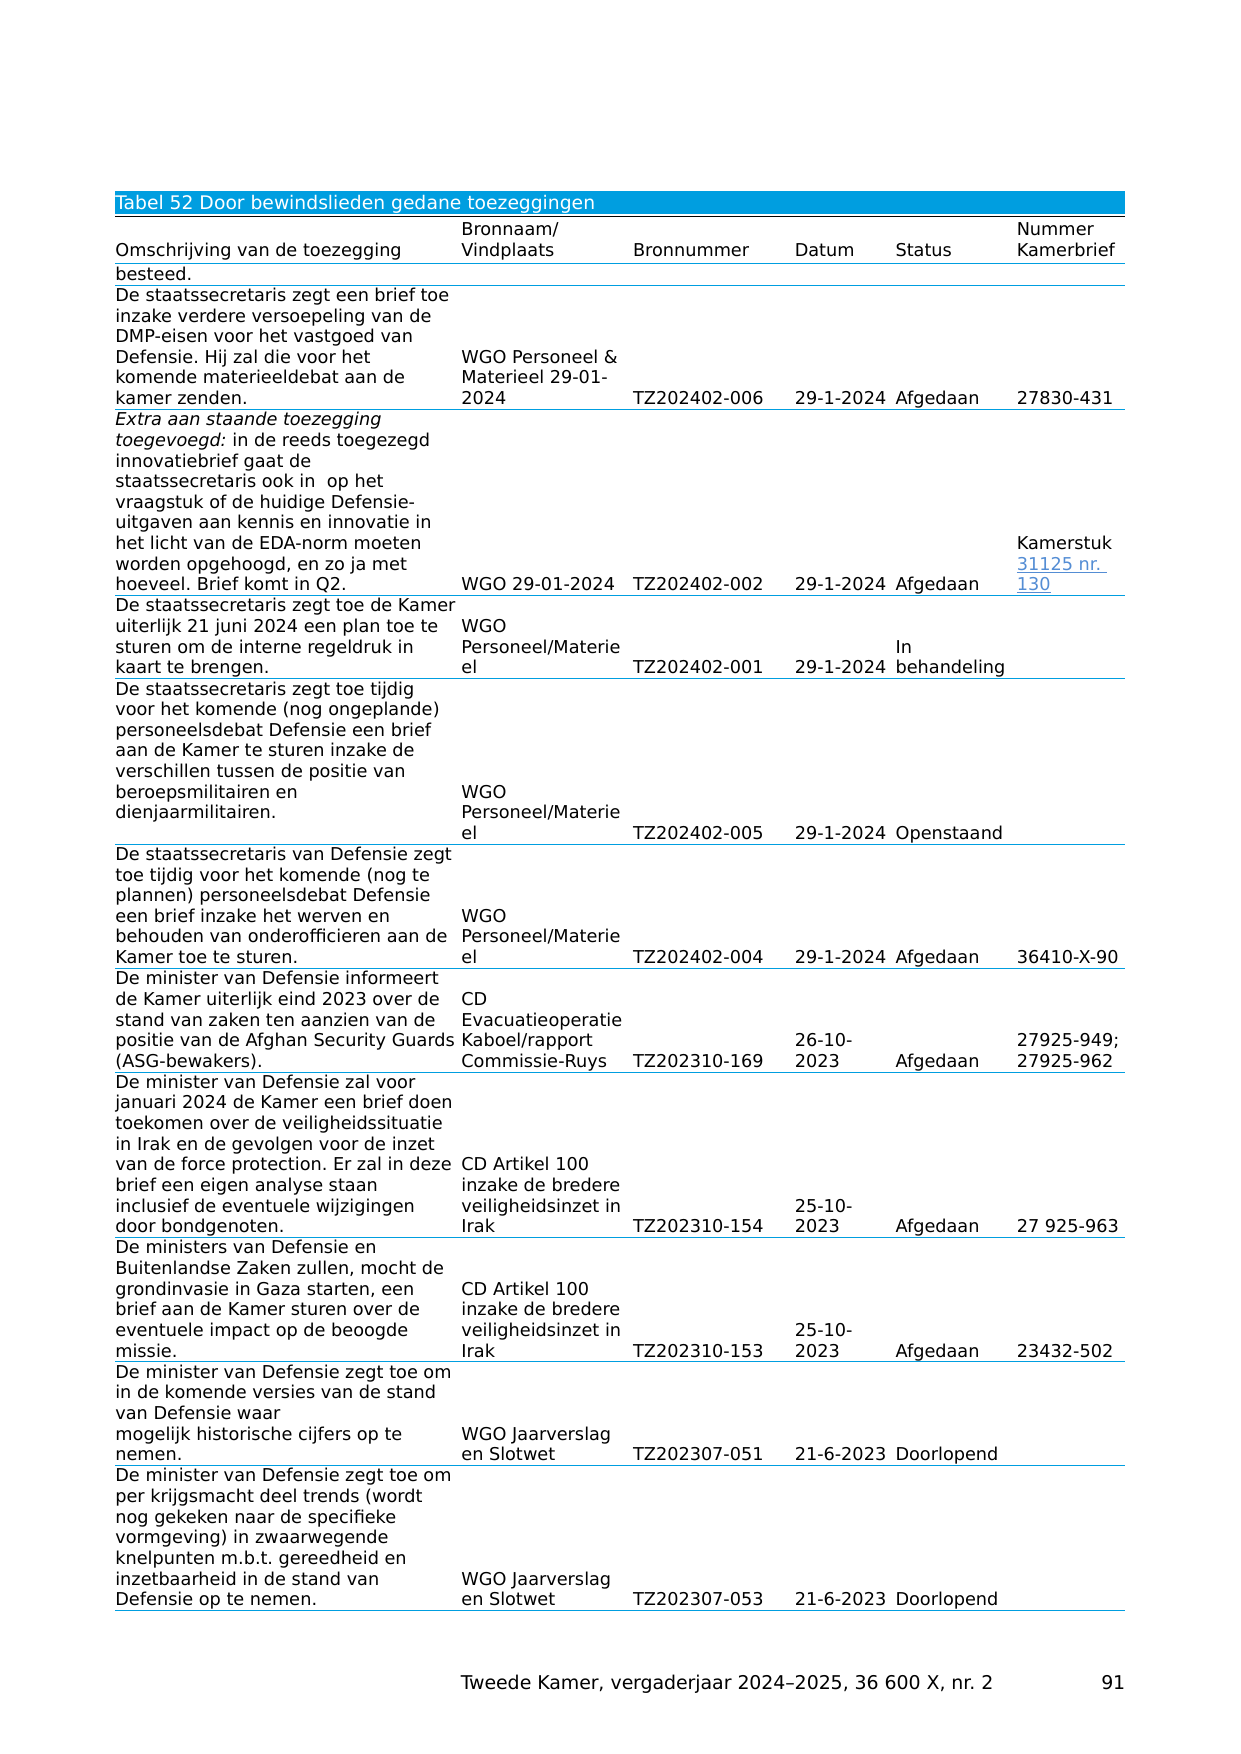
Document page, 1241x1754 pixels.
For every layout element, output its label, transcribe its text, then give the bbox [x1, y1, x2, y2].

table_cell 29-1-2024 [792, 679, 892, 843]
table_cell Status [893, 217, 1014, 263]
table_cell CD Evacuatieoperatie Kaboel/rapport Commissie-Ruys [458, 969, 630, 1071]
table_cell 25-10-2023 [792, 1238, 892, 1361]
table_cell 25-10-2023 [792, 1073, 892, 1237]
table_cell Omschrijving van de toezegging [115, 217, 458, 263]
table_cell ​De minister van Defensie zegt toe om per krijgsmacht deel trends (wordt nog gekeken naar de specifieke vormgeving) in zwaarwegende knelpunten m.b.t. gereedheid en inzetbaarheid in de stand van Defensie op te nemen. [115, 1466, 458, 1610]
table_cell 29-1-2024 [792, 410, 892, 595]
table_cell Afgedaan [893, 845, 1014, 968]
table_cell TZ202307-053 [630, 1466, 792, 1610]
table_cell Afgedaan [893, 1238, 1014, 1361]
table_cell ​De minister van Defensie zegt toe om in de komende versies van de stand van Defensie waar mogelijk historische cijfers op te nemen. [115, 1362, 458, 1465]
table_cell Bronnaam/ Vindplaats [458, 217, 630, 263]
table_cell Kamerstuk 31125 nr. 130 [1014, 410, 1125, 595]
table_cell 27925-949; 27925-962 [1014, 969, 1125, 1071]
table_cell WGO Personeel/Materieel [458, 845, 630, 968]
table_cell Bronnummer [630, 217, 792, 263]
table_cell [458, 264, 630, 284]
table_cell TZ202310-169 [630, 969, 792, 1071]
table_cell TZ202310-154 [630, 1073, 792, 1237]
table_cell 29-1-2024 [792, 845, 892, 968]
table_cell [1014, 1362, 1125, 1465]
table_cell [1014, 264, 1125, 284]
table_cell ​De minister van Defensie informeert de Kamer uiterlijk eind 2023 over de stand van zaken ten aanzien van de positie van de Afghan Security Guards (ASG-bewakers). [115, 969, 458, 1071]
table_cell ​De staatssecretaris zegt toe tijdig voor het komende (nog ongeplande) personeelsdebat Defensie een brief aan de Kamer te sturen inzake de verschillen tussen de positie van beroepsmilitairen en dienjaarmilitairen.​ [115, 679, 458, 843]
table_cell Nummer Kamerbrief [1014, 217, 1125, 263]
table_cell CD Artikel 100 inzake de bredere veiligheidsinzet in Irak [458, 1238, 630, 1361]
table_cell ​Extra aan staande toezegging toegevoegd: in de reeds toegezegd innovatiebrief gaat de staatssecretaris ook in op het vraagstuk of de huidige Defensie-uitgaven aan kennis en innovatie in het licht van de EDA-norm moeten worden opgehoogd, en zo ja met hoeveel.​ Brief komt in Q2. [115, 410, 458, 595]
table_cell TZ202402-006 [630, 286, 792, 409]
table_cell WGO Jaarverslag en Slotwet [458, 1466, 630, 1610]
table_cell Afgedaan [893, 410, 1014, 595]
table_cell ​De minister van Defensie zal voor januari 2024 de Kamer een brief doen toekomen over de veiligheidssituatie in Irak en de gevolgen voor de inzet van de force protection. Er zal in deze brief een eigen analyse staan inclusief de eventuele wijzigingen door bondgenoten. [115, 1073, 458, 1237]
table_cell In behandeling [893, 596, 1014, 678]
table_cell ​De staatssecretaris van Defensie zegt toe tijdig voor het komende (nog te plannen) personeelsdebat Defensie een brief inzake het werven en behouden van onderofficieren aan de Kamer toe te sturen.​ [115, 845, 458, 968]
table_cell Doorlopend [893, 1466, 1014, 1610]
table_cell WGO Personeel/Materieel [458, 679, 630, 843]
table_cell ​De ministers van Defensie en Buitenlandse Zaken zullen, mocht de grondinvasie in Gaza starten, een brief aan de Kamer sturen over de eventuele impact op de beoogde missie. [115, 1238, 458, 1361]
table_cell 21-6-2023 [792, 1362, 892, 1465]
table_cell besteed. ​ [115, 264, 458, 284]
table_cell 21-6-2023 [792, 1466, 892, 1610]
table_cell Afgedaan [893, 1073, 1014, 1237]
table_cell TZ202402-001 [630, 596, 792, 678]
table_cell 27 925-963 [1014, 1073, 1125, 1237]
table_cell WGO 29-01-2024 [458, 410, 630, 595]
table_cell 27830-431 [1014, 286, 1125, 409]
table_cell ​De staatssecretaris zegt toe de Kamer uiterlijk 21 juni 2024 een plan toe te sturen om de interne regeldruk in kaart te brengen.​ [115, 596, 458, 678]
table_cell 23432-502 [1014, 1238, 1125, 1361]
table_cell [792, 264, 892, 284]
table_cell [1014, 596, 1125, 678]
table_cell Doorlopend [893, 1362, 1014, 1465]
table_cell ​De staatssecretaris zegt een brief toe inzake verdere versoepeling van de DMP-eisen voor het vastgoed van Defensie. Hij zal die voor het komende materieeldebat aan de kamer zenden.​ [115, 286, 458, 409]
table_cell 26-10-2023 [792, 969, 892, 1071]
table_cell Afgedaan [893, 969, 1014, 1071]
table_cell Datum [792, 217, 892, 263]
table_cell 29-1-2024 [792, 286, 892, 409]
table_cell [1014, 1466, 1125, 1610]
table_cell WGO Personeel/Materieel [458, 596, 630, 678]
table_cell WGO Personeel & Materieel 29-01-2024 [458, 286, 630, 409]
table_cell [1014, 679, 1125, 843]
table_cell TZ202402-005 [630, 679, 792, 843]
table_cell CD Artikel 100 inzake de bredere veiligheidsinzet in Irak [458, 1073, 630, 1237]
table_cell TZ202402-002 [630, 410, 792, 595]
table_cell WGO Jaarverslag en Slotwet [458, 1362, 630, 1465]
table_cell [630, 264, 792, 284]
table_cell TZ202307-051 [630, 1362, 792, 1465]
table_cell [893, 264, 1014, 284]
table_cell 36410-X-90 [1014, 845, 1125, 968]
table_cell Afgedaan [893, 286, 1014, 409]
table_cell Openstaand [893, 679, 1014, 843]
table_cell TZ202402-004 [630, 845, 792, 968]
table_cell TZ202310-153 [630, 1238, 792, 1361]
table_cell 29-1-2024 [792, 596, 892, 678]
